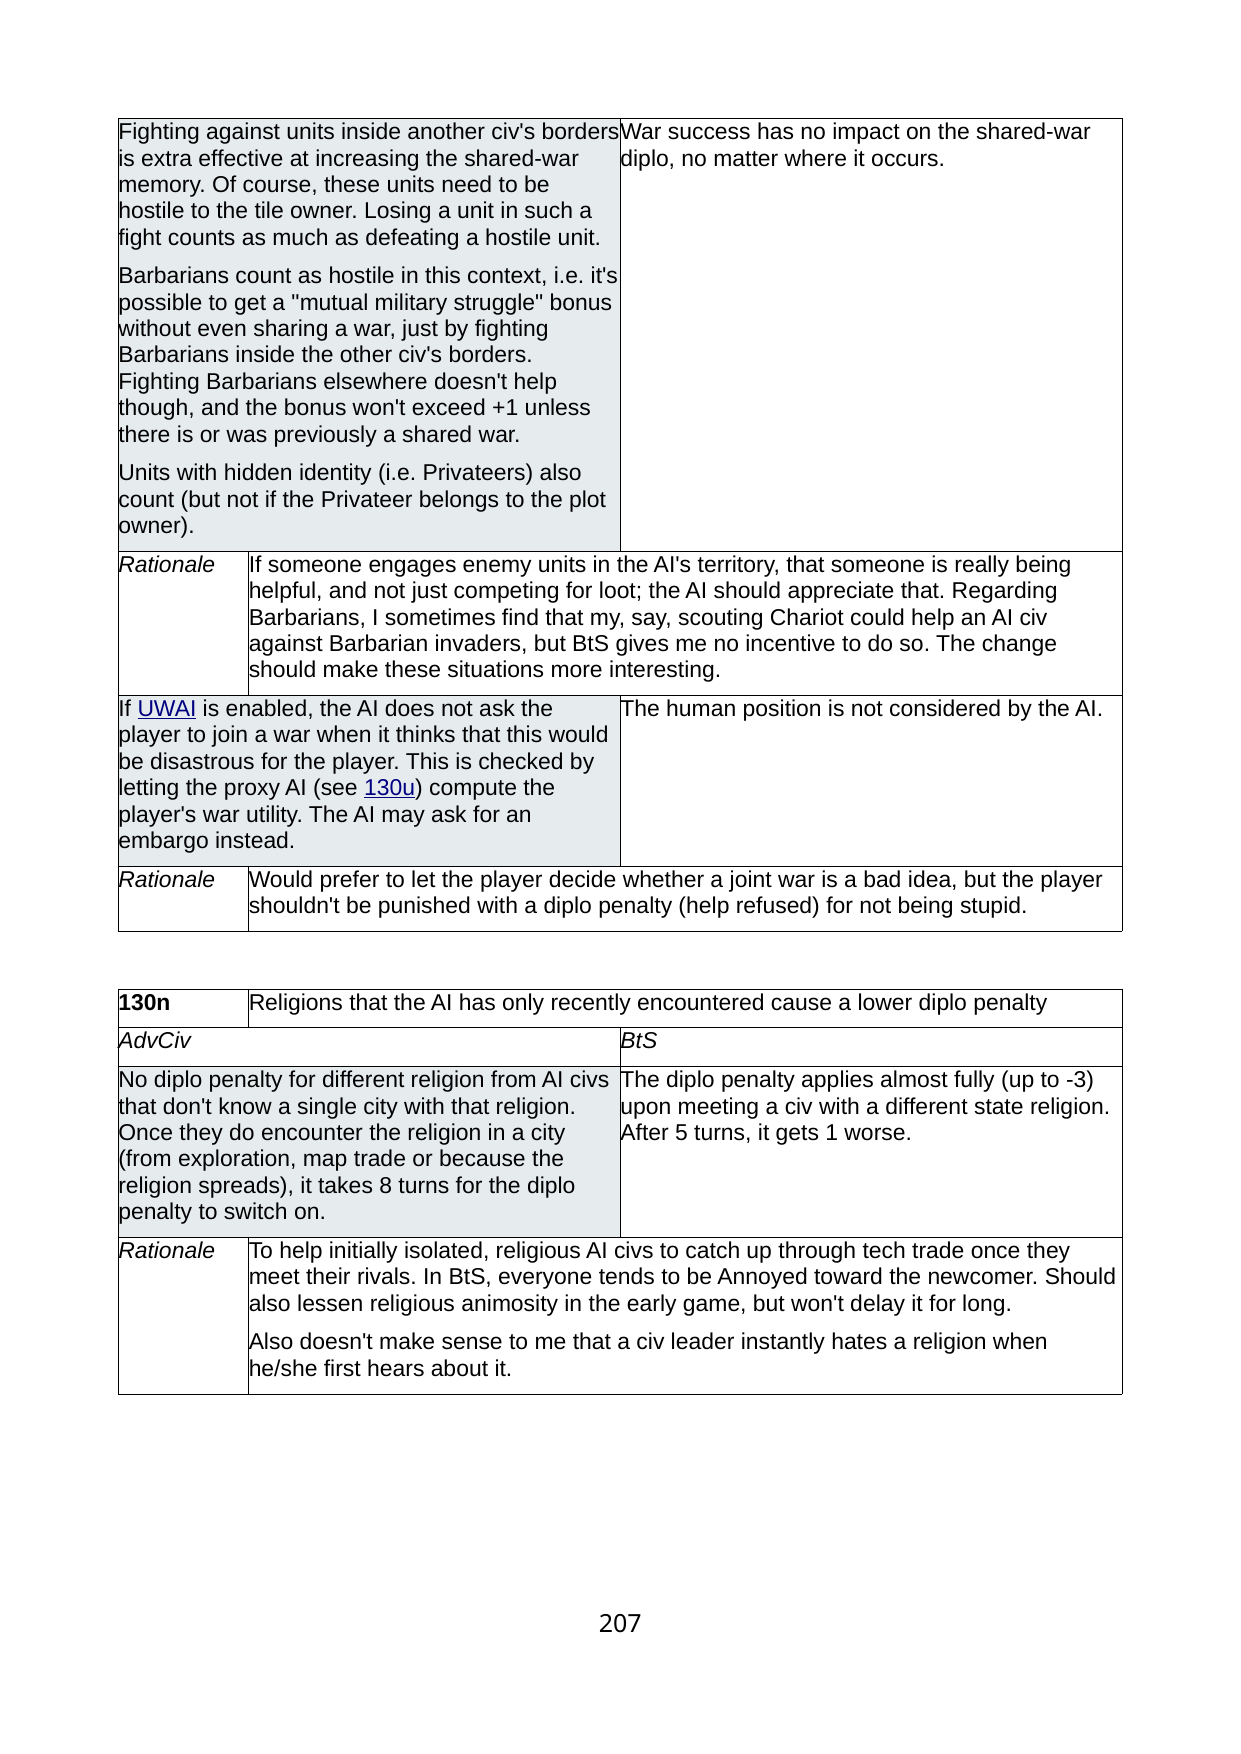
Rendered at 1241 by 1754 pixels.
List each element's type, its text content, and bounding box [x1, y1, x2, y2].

table_cell Rationale [119, 552, 248, 695]
table_cell Rationale [119, 1238, 248, 1393]
table_cell Rationale [119, 867, 248, 931]
table_header Religions that the AI has only recently encountered cause a lower diplo penalty [249, 990, 1122, 1027]
table_cell Fighting against units inside another civ's borders is extra effective at increasing the shared-war memory. Of course, these units need to be hostile to the tile owner. Losing a unit in such a fight counts as much as defeating a hostile unit. Barbarians count as hostile in this context, i.e. it's possible to get a "mutual military struggle" bonus without even sharing a war, just by fighting Barbarians inside the other civ's borders. Fighting Barbarians elsewhere doesn't help though, and the bonus won't exceed +1 unless there is or was previously a shared war. Units with hidden identity (i.e. Privateers) also count (but not if the Privateer belongs to the plot owner). [119, 119, 620, 551]
table_cell If UWAI is enabled, the AI does not ask the player to join a war when it thinks that this would be disastrous for the player. This is checked by letting the proxy AI (see 130u) compute the player's war utility. The AI may ask for an embargo instead. [119, 696, 620, 866]
table_cell Would prefer to let the player decide whether a joint war is a bad idea, but the player shouldn't be punished with a diplo penalty (help refused) for not being stupid. [249, 867, 1122, 931]
table_cell To help initially isolated, religious AI civs to catch up through tech trade once they meet their rivals. In BtS, everyone tends to be Annoyed toward the newcomer. Should also lessen religious animosity in the early game, but won't delay it for long. Also doesn't make sense to me that a civ leader instantly hates a religion when he/she first hears about it. [249, 1238, 1122, 1393]
table_cell The diplo penalty applies almost fully (up to -3) upon meeting a civ with a different state religion. After 5 turns, it gets 1 worse. [621, 1067, 1122, 1237]
table_cell AdvCiv [119, 1028, 620, 1066]
table_cell War success has no impact on the shared-war diplo, no matter where it occurs. [621, 119, 1122, 551]
table_cell BtS [621, 1028, 1122, 1066]
table_cell No diplo penalty for different religion from AI civs that don't know a single city with that religion. Once they do encounter the religion in a city (from exploration, map trade or because the religion spreads), it takes 8 turns for the diplo penalty to switch on. [119, 1067, 620, 1237]
table_cell The human position is not considered by the AI. [621, 696, 1122, 866]
table_cell If someone engages enemy units in the AI's territory, that someone is really being helpful, and not just competing for loot; the AI should appreciate that. Regarding Barbarians, I sometimes find that my, say, scouting Chariot could help an AI civ against Barbarian invaders, but BtS gives me no incentive to do so. The change should make these situations more interesting. [249, 552, 1122, 695]
table_header 130n [119, 990, 248, 1027]
